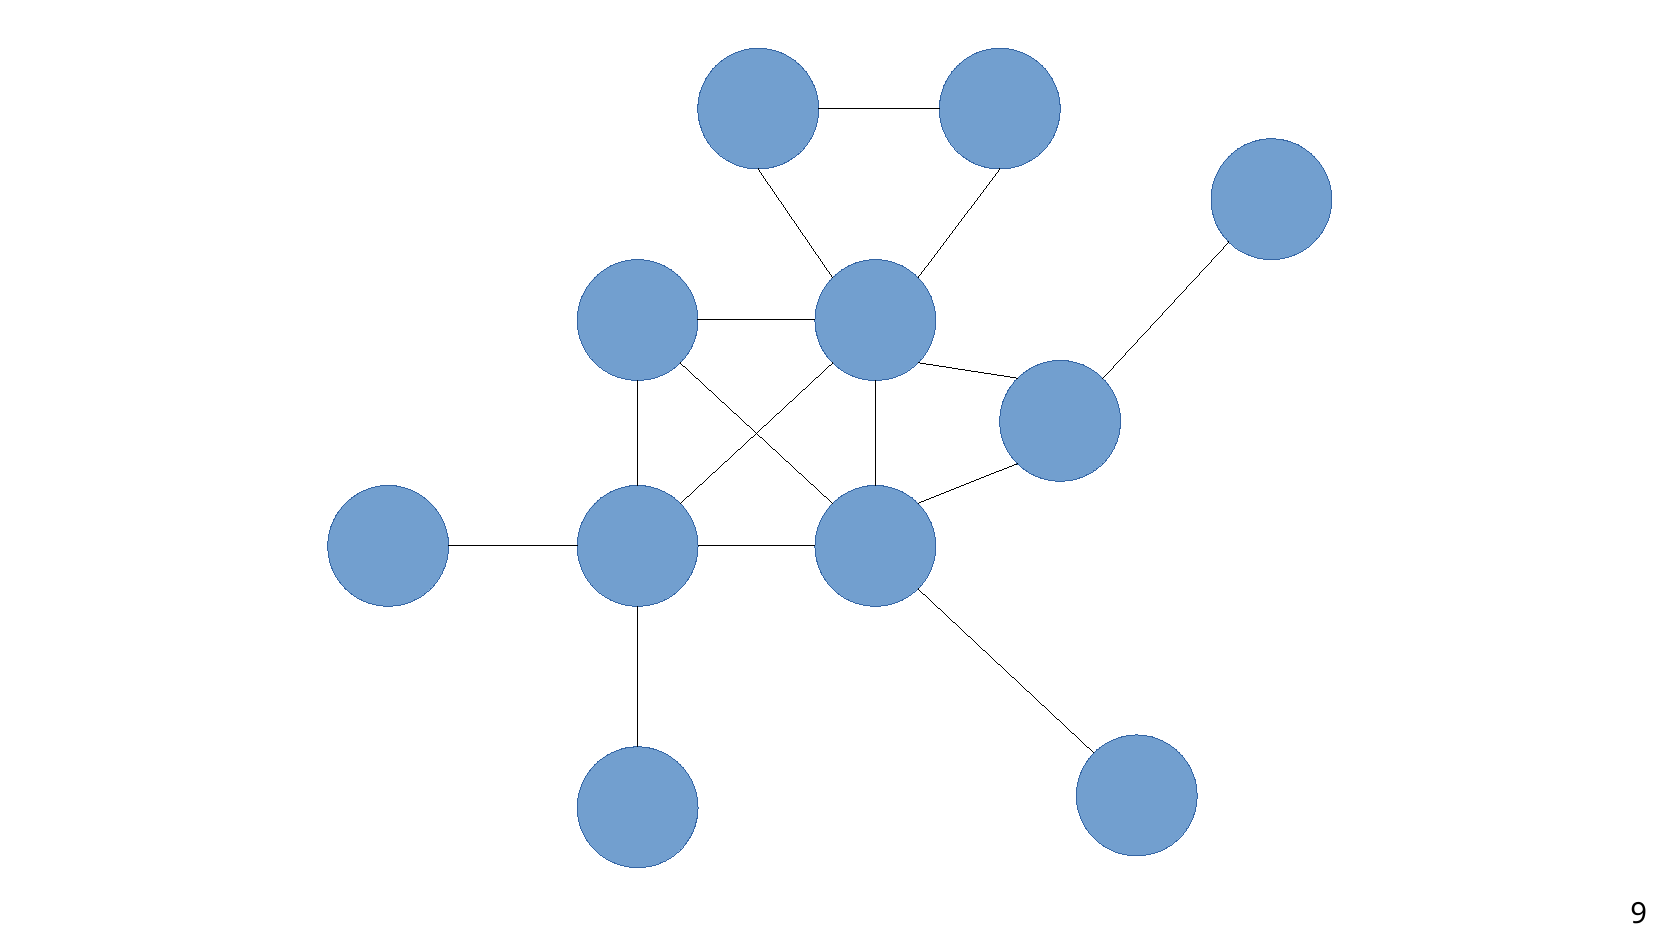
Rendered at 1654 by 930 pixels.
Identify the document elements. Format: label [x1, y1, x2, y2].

text_box [814, 485, 936, 607]
text_box [814, 259, 936, 381]
text_box [577, 259, 698, 381]
text_box [697, 48, 819, 169]
text_box [1211, 138, 1332, 260]
text_box [1076, 734, 1198, 856]
text_box [327, 485, 449, 607]
text_box [577, 746, 699, 868]
text_box [939, 48, 1061, 169]
text_box [577, 485, 699, 607]
text_box [999, 360, 1121, 482]
